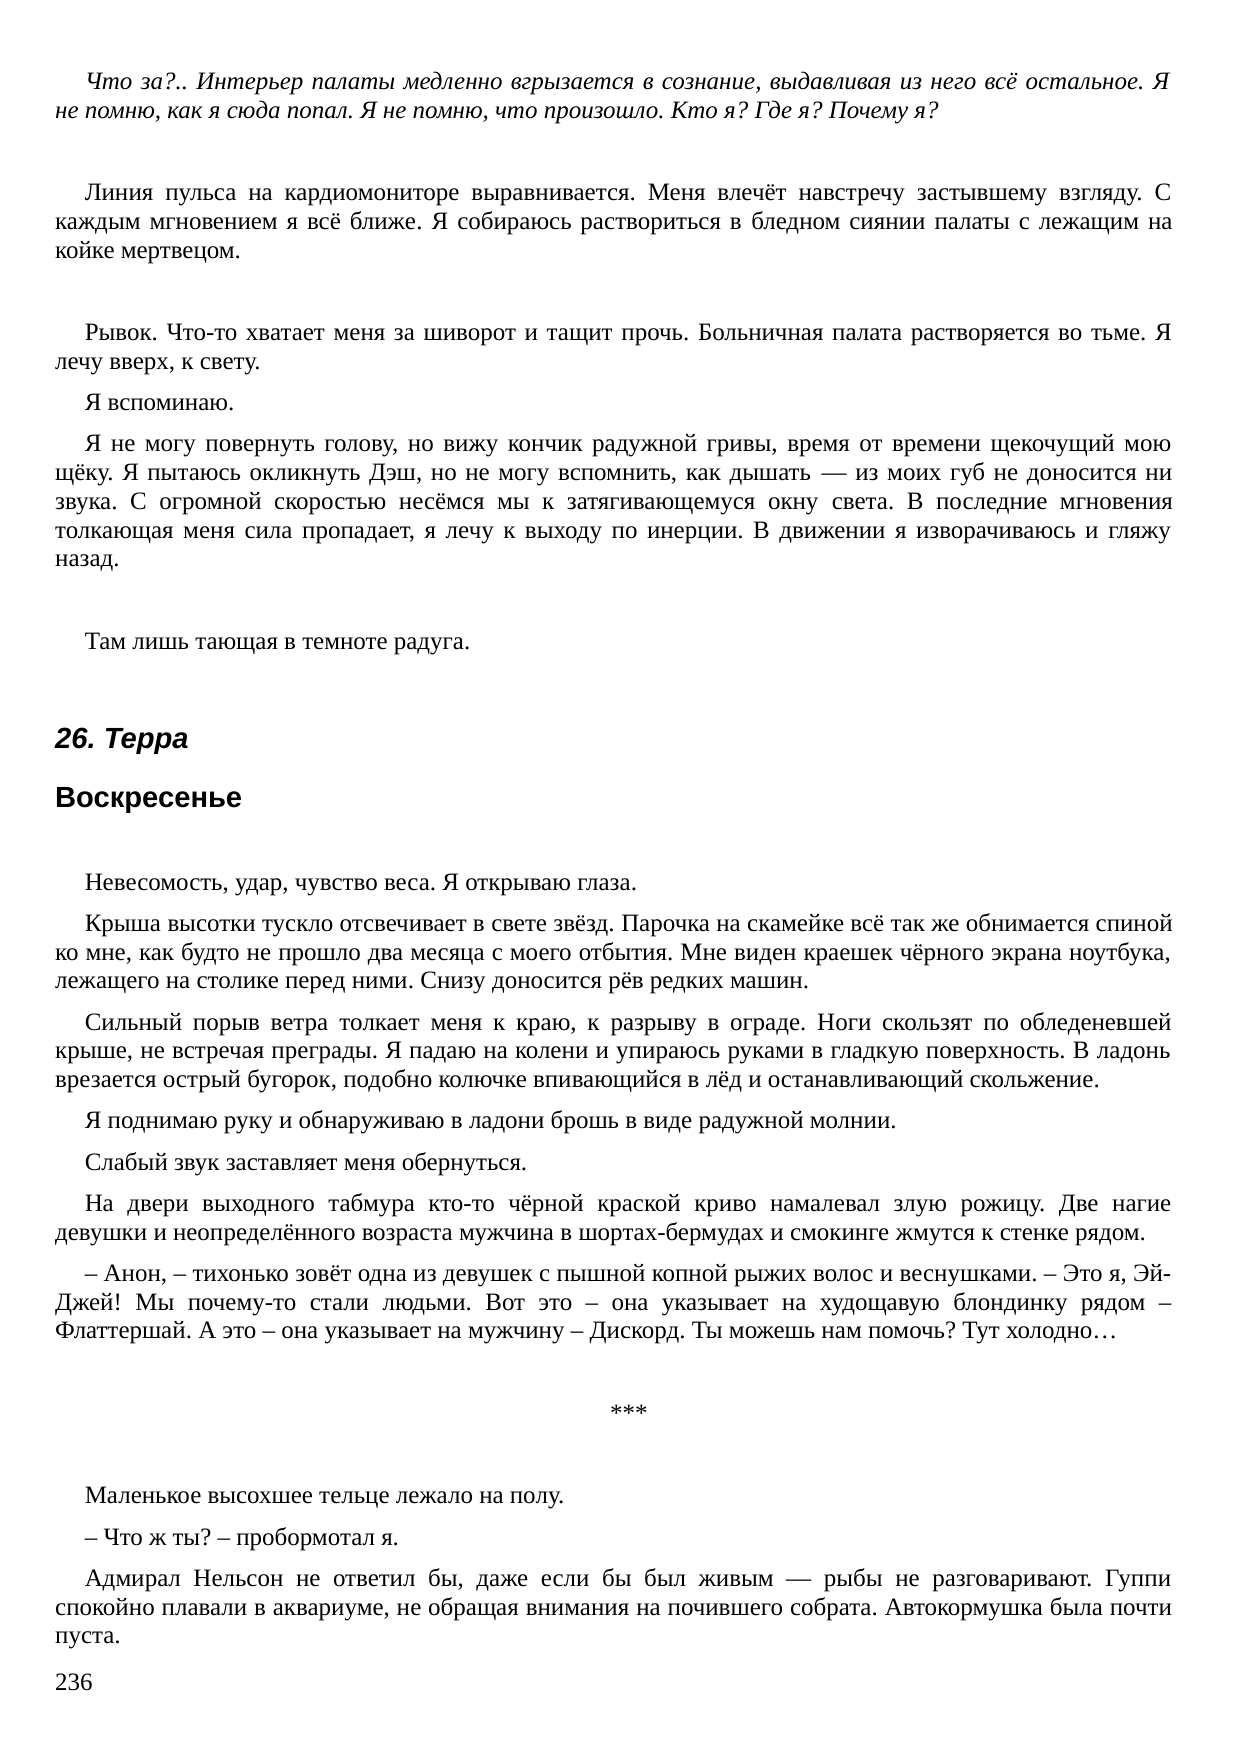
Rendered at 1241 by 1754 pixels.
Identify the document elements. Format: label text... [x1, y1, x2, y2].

text Линия пульса на кардиомониторе выравнивается. Меня влечёт навстречу застывшему взгляду. С каждым мгновением я всё ближе. Я собираюсь раствориться в бледном сиянии палаты с лежащим на койке мертвецом. [55, 177, 1173, 263]
text Невесомость, удар, чувство веса. Я открываю глаза. [55, 867, 1173, 896]
text Адмирал Нельсон не ответил бы, даже если бы был живым — рыбы не разговаривают. Гуппи спокойно плавали в аквариуме, не обращая внимания на почившего собрата. Автокормушка была почти пуста. [55, 1563, 1173, 1649]
text Маленькое высохшее тельце лежало на полу. [55, 1481, 1173, 1509]
subtitle 26. Терра [55, 721, 1173, 754]
text – Что ж ты? – пробормотал я. [55, 1522, 1173, 1551]
text Там лишь тающая в темноте радуга. [55, 626, 1173, 655]
text Что за?.. Интерьер палаты медленно вгрызается в сознание, выдавливая из него всё остальное. Я не помню, как я сюда попал. Я не помню, что произошло. Кто я? Где я? Почему я? [55, 66, 1173, 123]
text Слабый звук заставляет меня обернуться. [55, 1147, 1173, 1176]
text Я поднимаю руку и обнаруживаю в ладони брошь в виде радужной молнии. [55, 1106, 1173, 1134]
text Я не могу повернуть голову, но вижу кончик радужной гривы, время от времени щекочущий мою щёку. Я пытаюсь окликнуть Дэш, но не могу вспомнить, как дышать — из моих губ не доносится ни звука. С огромной скоростью несёмся мы к затягивающемуся окну света. В последние мгновения толкающая меня сила пропадает, я лечу к выходу по инерции. В движении я изворачиваюсь и гляжу назад. [55, 428, 1173, 572]
text – Анон, – тихонько зовёт одна из девушек с пышной копной рыжих волос и веснушками. – Это я, Эй-Джей! Мы почему-то стали людьми. Вот это – она указывает на худощавую блондинку рядом – Флаттершай. А это – она указывает на мужчину – Дискорд. Ты можешь нам помочь? Тут холодно… [55, 1258, 1173, 1344]
text Рывок. Что-то хватает меня за шиворот и тащит прочь. Больничная палата растворяется во тьме. Я лечу вверх, к свету. [55, 317, 1173, 375]
text На двери выходного табмура кто-то чёрной краской криво намалевал злую рожицу. Две нагие девушки и неопределённого возраста мужчина в шортах-бермудах и смокинге жмутся к стенке рядом. [55, 1188, 1173, 1246]
subtitle Воскресенье [55, 779, 1173, 813]
text Крыша высотки тускло отсвечивает в свете звёзд. Парочка на скамейке всё так же обнимается спиной ко мне, как будто не прошло два месяца с моего отбытия. Мне виден краешек чёрного экрана ноутбука, лежащего на столике перед ними. Снизу доносится рёв редких машин. [55, 908, 1173, 994]
text *** [55, 1398, 1173, 1427]
text Я вспоминаю. [55, 387, 1173, 416]
text Сильный порыв ветра толкает меня к краю, к разрыву в ограде. Ноги скользят по обледеневшей крыше, не встречая преграды. Я падаю на колени и упираюсь руками в гладкую поверхность. В ладонь врезается острый бугорок, подобно колючке впивающийся в лёд и останавливающий скольжение. [55, 1007, 1173, 1093]
